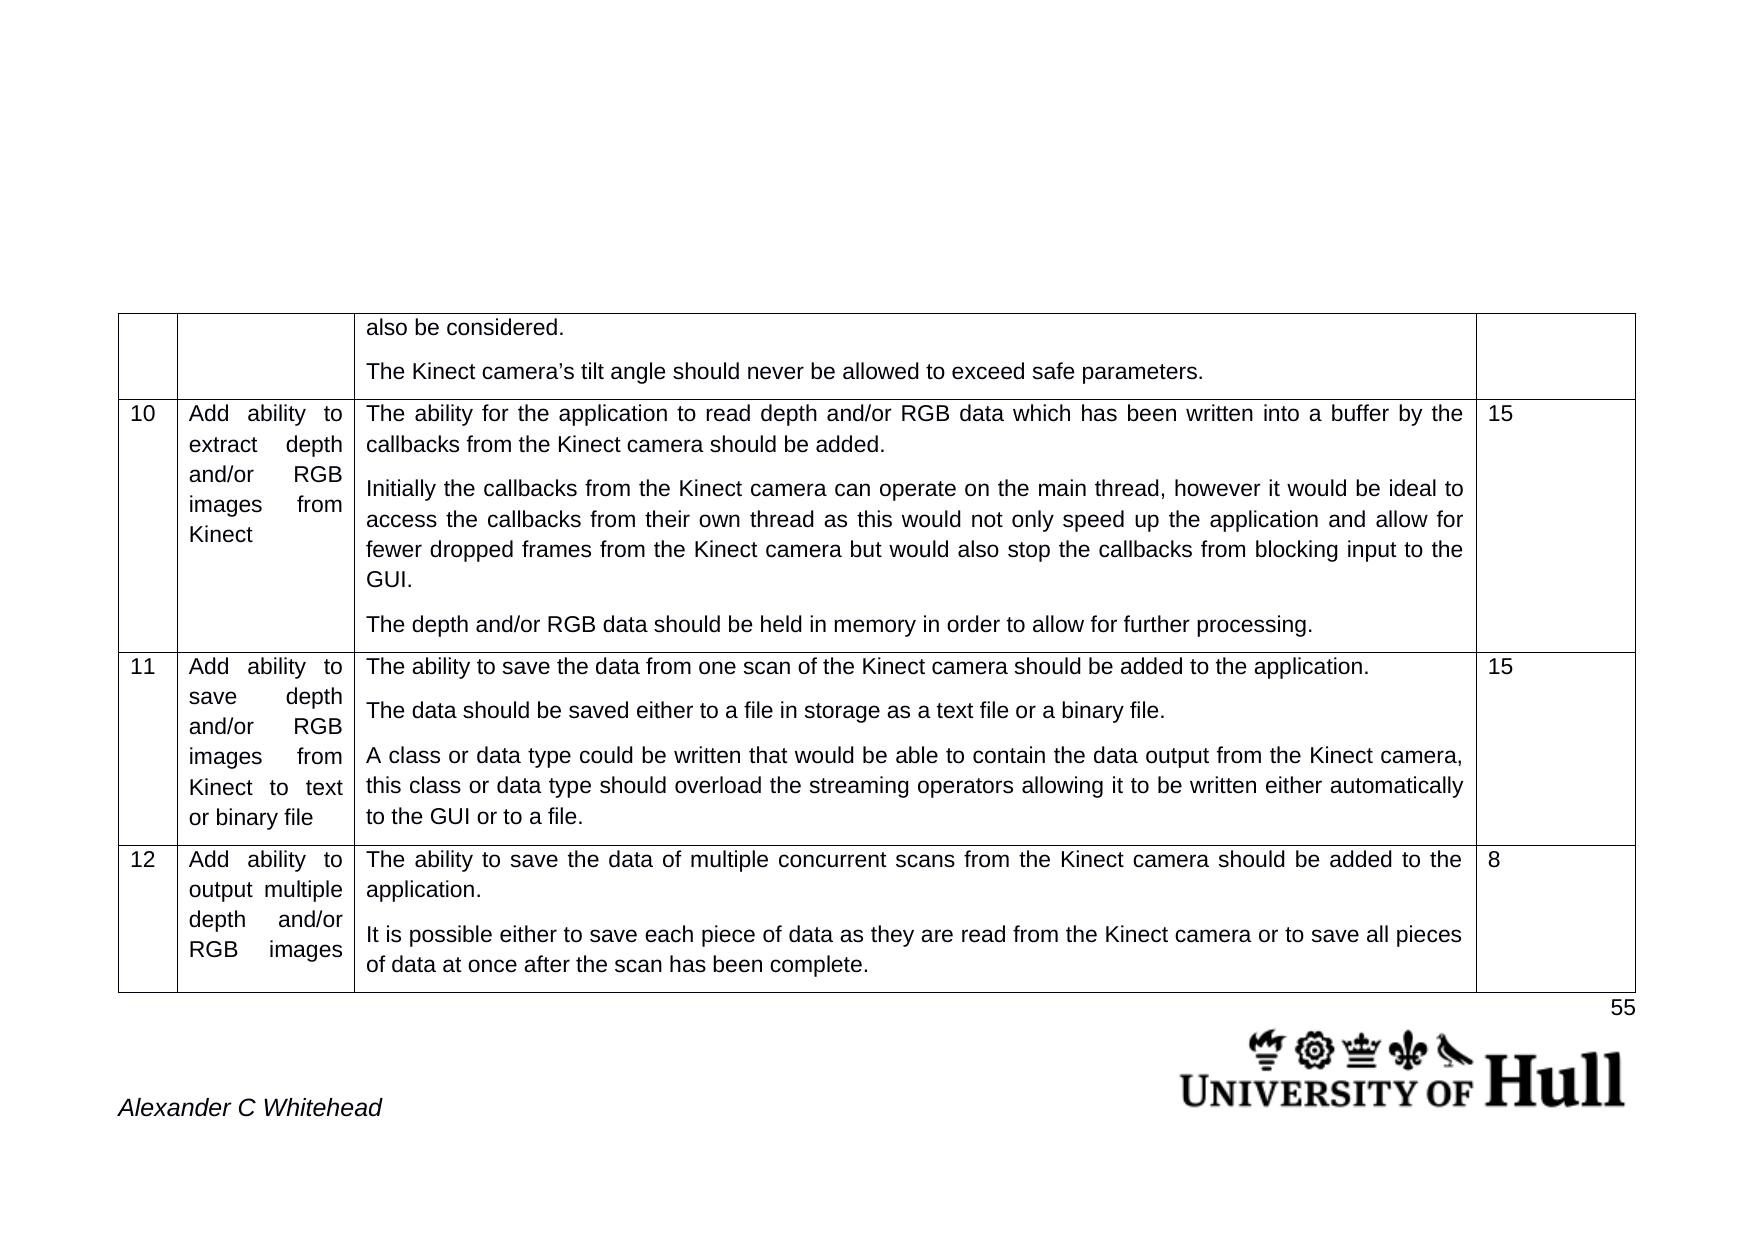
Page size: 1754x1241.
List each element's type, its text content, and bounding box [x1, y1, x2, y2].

table_cell 12 [119, 846, 177, 992]
table_cell [119, 314, 177, 399]
table_cell [178, 314, 354, 399]
table_cell 15 [1477, 653, 1635, 845]
table_cell Add ability to output multiple depth and/or RGB images [178, 846, 354, 992]
picture [1173, 1020, 1634, 1117]
table_cell Add ability to extract depth and/or RGB images from Kinect [178, 400, 354, 652]
table_cell The ability to save the data from one scan of the Kinect camera should be added to the application. The data should be saved either to a file in storage as a text file or a binary file. A class or data type could be written that would be able to contain the data output from the Kinect camera, this class or data type should overload the streaming operators allowing it to be written either automatically to the GUI or to a file. [355, 653, 1476, 845]
table_cell The ability to save the data of multiple concurrent scans from the Kinect camera should be added to the application. It is possible either to save each piece of data as they are read from the Kinect camera or to save all pieces of data at once after the scan has been complete. [355, 846, 1476, 992]
table_cell The ability for the application to read depth and/or RGB data which has been written into a buffer by the callbacks from the Kinect camera should be added. Initially the callbacks from the Kinect camera can operate on the main thread, however it would be ideal to access the callbacks from their own thread as this would not only speed up the application and allow for fewer dropped frames from the Kinect camera but would also stop the callbacks from blocking input to the GUI. The depth and/or RGB data should be held in memory in order to allow for further processing. [355, 400, 1476, 652]
table_cell [1477, 314, 1635, 399]
table_cell 11 [119, 653, 177, 845]
table_cell also be considered. The Kinect camera’s tilt angle should never be allowed to exceed safe parameters. [355, 314, 1476, 399]
table_cell Add ability to save depth and/or RGB images from Kinect to text or binary file [178, 653, 354, 845]
table_cell 10 [119, 400, 177, 652]
table_cell 8 [1477, 846, 1635, 992]
table_cell 15 [1477, 400, 1635, 652]
